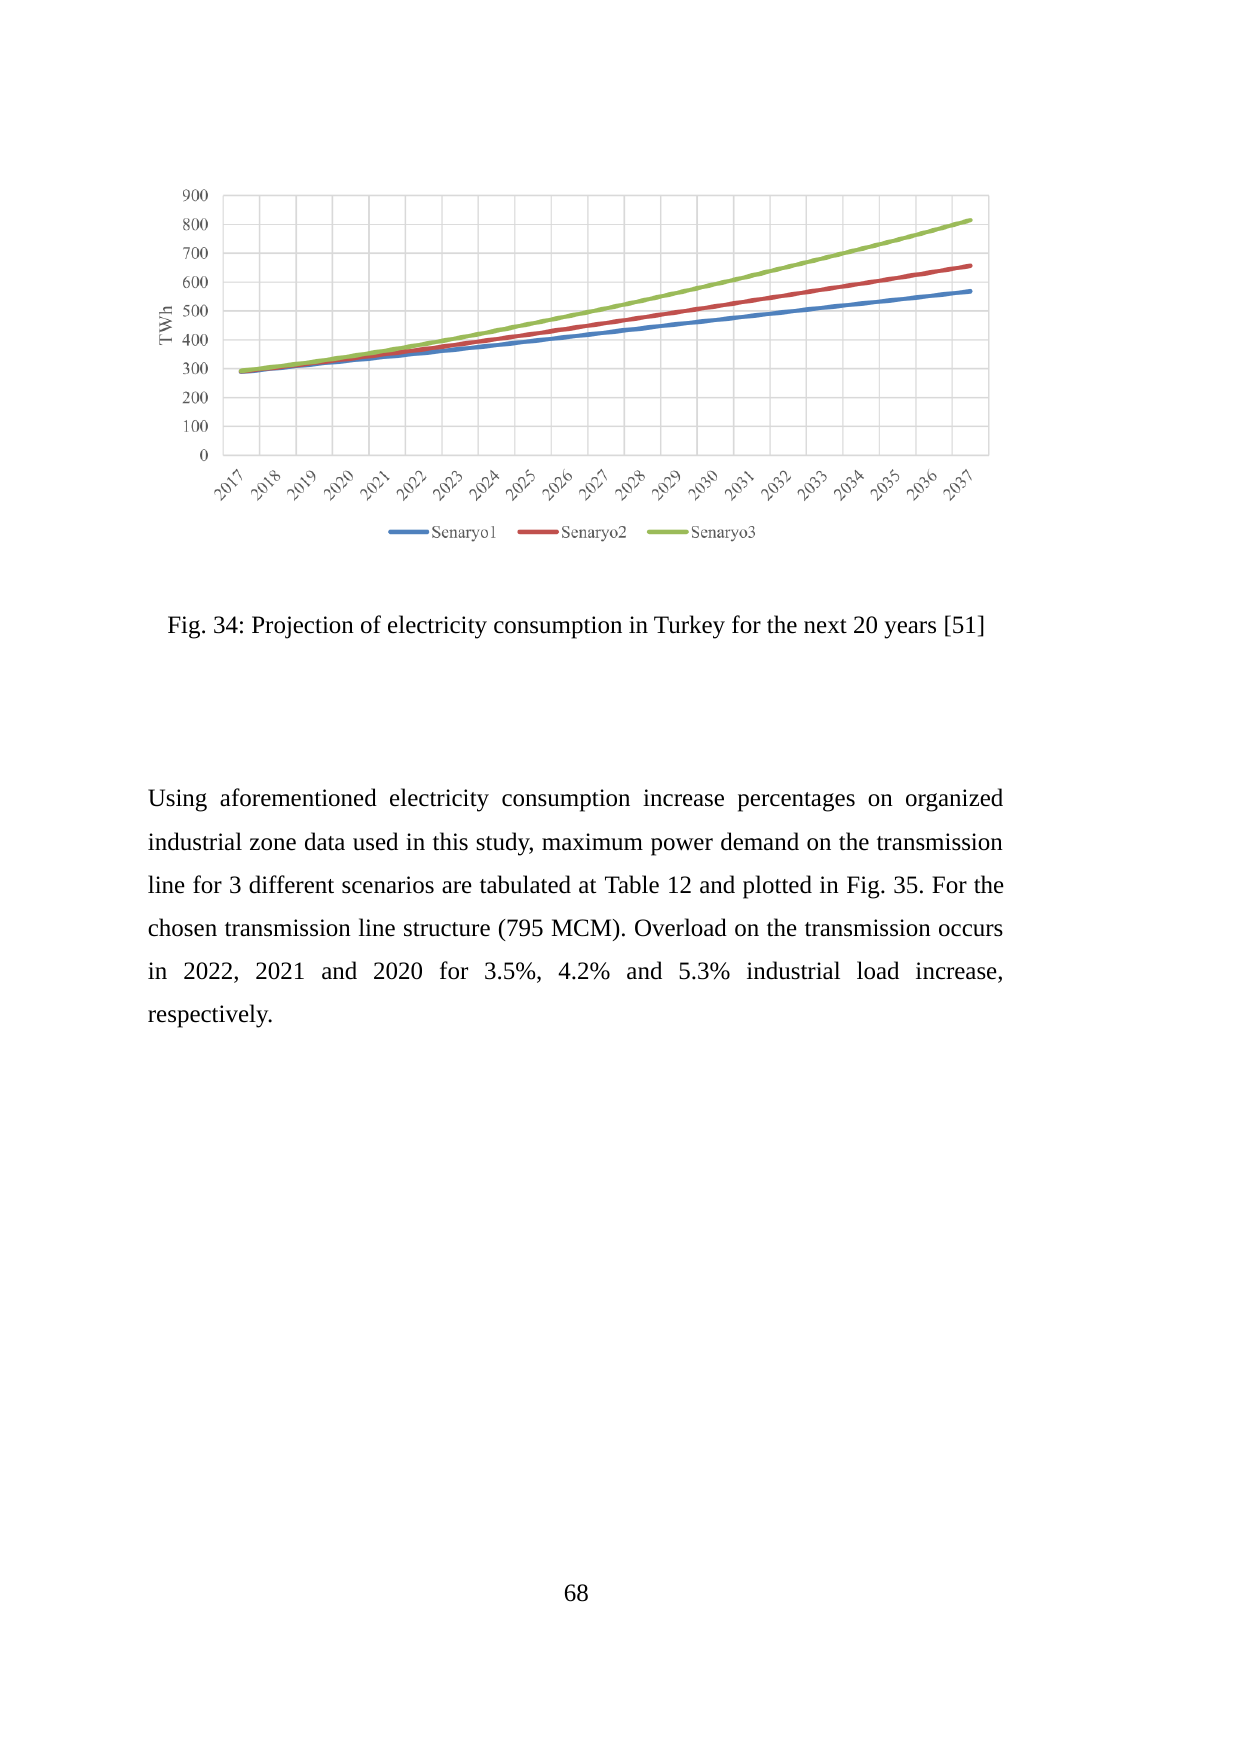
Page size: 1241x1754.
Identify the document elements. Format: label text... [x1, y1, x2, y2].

text Using aforementioned electricity consumption increase percentages on organized industrial zone data used in this study, maximum power demand on the transmission line for 3 different scenarios are tabulated at Table 12 and plotted in Fig. 35. For the chosen transmission line structure (795 MCM). Overload on the transmission occurs in 2022, 2021 and 2020 for 3.5%, 4.2% and 5.3% industrial load increase, respectively. [148, 783, 1004, 1028]
text Fig. 34: Projection of electricity consumption in Turkey for the next 20 years [51]⁠ [148, 611, 1004, 639]
picture [147, 160, 1005, 557]
